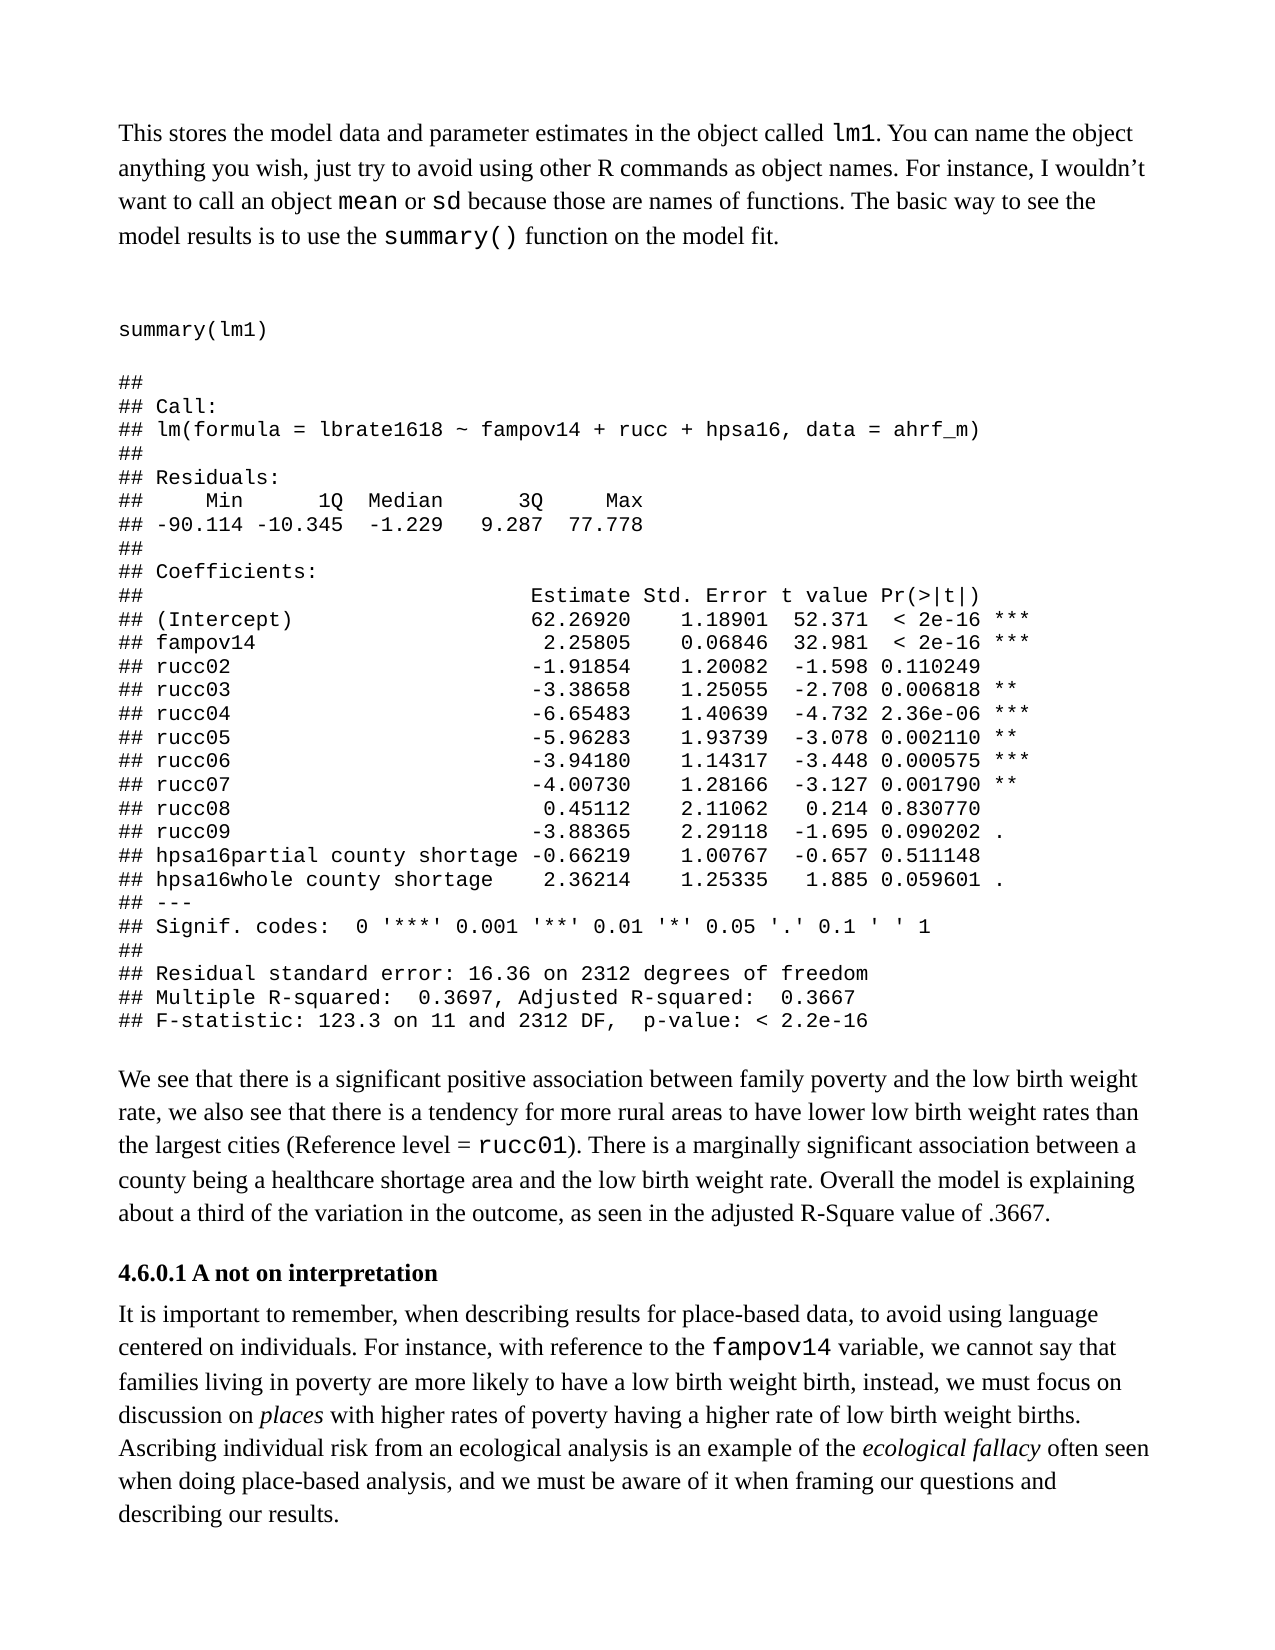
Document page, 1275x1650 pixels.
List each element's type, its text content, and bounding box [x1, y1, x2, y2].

text ## Call: [118, 396, 1157, 419]
text ## rucc03 -3.38658 1.25055 -2.708 0.006818 ** [118, 679, 1157, 703]
text ## Coefficients: [118, 561, 1157, 585]
text ## [118, 372, 1157, 396]
subtitle 4.6.0.1 A not on interpretation [118, 1258, 1157, 1287]
text This stores the model data and parameter estimates in the object called lm1. You can name the object anything you wish, just try to avoid using other R commands as object names. For instance, I wouldn’t want to call an object mean or sd because those are names of functions. The basic way to see the model results is to use the summary() function on the model fit. [118, 118, 1157, 252]
text ## lm(formula = lbrate1618 ~ fampov14 + rucc + hpsa16, data = ahrf_m) [118, 419, 1157, 443]
text ## rucc09 -3.88365 2.29118 -1.695 0.090202 . [118, 821, 1157, 845]
text ## [118, 443, 1157, 467]
text ## hpsa16partial county shortage -0.66219 1.00767 -0.657 0.511148 [118, 845, 1157, 869]
text ## -90.114 -10.345 -1.229 9.287 77.778 [118, 514, 1157, 538]
text It is important to remember, when describing results for place-based data, to avoid using language centered on individuals. For instance, with reference to the fampov14 variable, we cannot say that families living in poverty are more likely to have a low birth weight birth, instead, we must focus on discussion on places with higher rates of poverty having a higher rate of low birth weight births. Ascribing individual risk from an ecological analysis is an example of the ecological fallacy often seen when doing place-based analysis, and we must be aware of it when framing our questions and describing our results. [118, 1299, 1157, 1528]
text ## fampov14 2.25805 0.06846 32.981 < 2e-16 *** [118, 632, 1157, 656]
text summary(lm1) [118, 319, 1157, 343]
text ## rucc06 -3.94180 1.14317 -3.448 0.000575 *** [118, 750, 1157, 774]
text ## F-statistic: 123.3 on 11 and 2312 DF, p-value: < 2.2e-16 [118, 1011, 1157, 1034]
text ## rucc08 0.45112 2.11062 0.214 0.830770 [118, 798, 1157, 821]
text ## [118, 538, 1157, 561]
text ## rucc02 -1.91854 1.20082 -1.598 0.110249 [118, 656, 1157, 679]
text ## Multiple R-squared: 0.3697, Adjusted R-squared: 0.3667 [118, 987, 1157, 1011]
text ## Residuals: [118, 467, 1157, 490]
text ## rucc05 -5.96283 1.93739 -3.078 0.002110 ** [118, 727, 1157, 750]
text ## --- [118, 892, 1157, 916]
text ## Signif. codes: 0 '***' 0.001 '**' 0.01 '*' 0.05 '.' 0.1 ' ' 1 [118, 916, 1157, 939]
text ## Estimate Std. Error t value Pr(>|t|) [118, 585, 1157, 608]
text ## Min 1Q Median 3Q Max [118, 490, 1157, 514]
text ## rucc04 -6.65483 1.40639 -4.732 2.36e-06 *** [118, 703, 1157, 727]
text ## hpsa16whole county shortage 2.36214 1.25335 1.885 0.059601 . [118, 869, 1157, 892]
text ## rucc07 -4.00730 1.28166 -3.127 0.001790 ** [118, 774, 1157, 798]
text We see that there is a significant positive association between family poverty and the low birth weight rate, we also see that there is a tendency for more rural areas to have lower low birth weight rates than the largest cities (Reference level = rucc01). There is a marginally significant association between a county being a healthcare shortage area and the low birth weight rate. Overall the model is explaining about a third of the variation in the outcome, as seen in the adjusted R-Square value of .3667. [118, 1064, 1157, 1227]
text ## [118, 939, 1157, 963]
text ## Residual standard error: 16.36 on 2312 degrees of freedom [118, 963, 1157, 987]
text ## (Intercept) 62.26920 1.18901 52.371 < 2e-16 *** [118, 608, 1157, 632]
